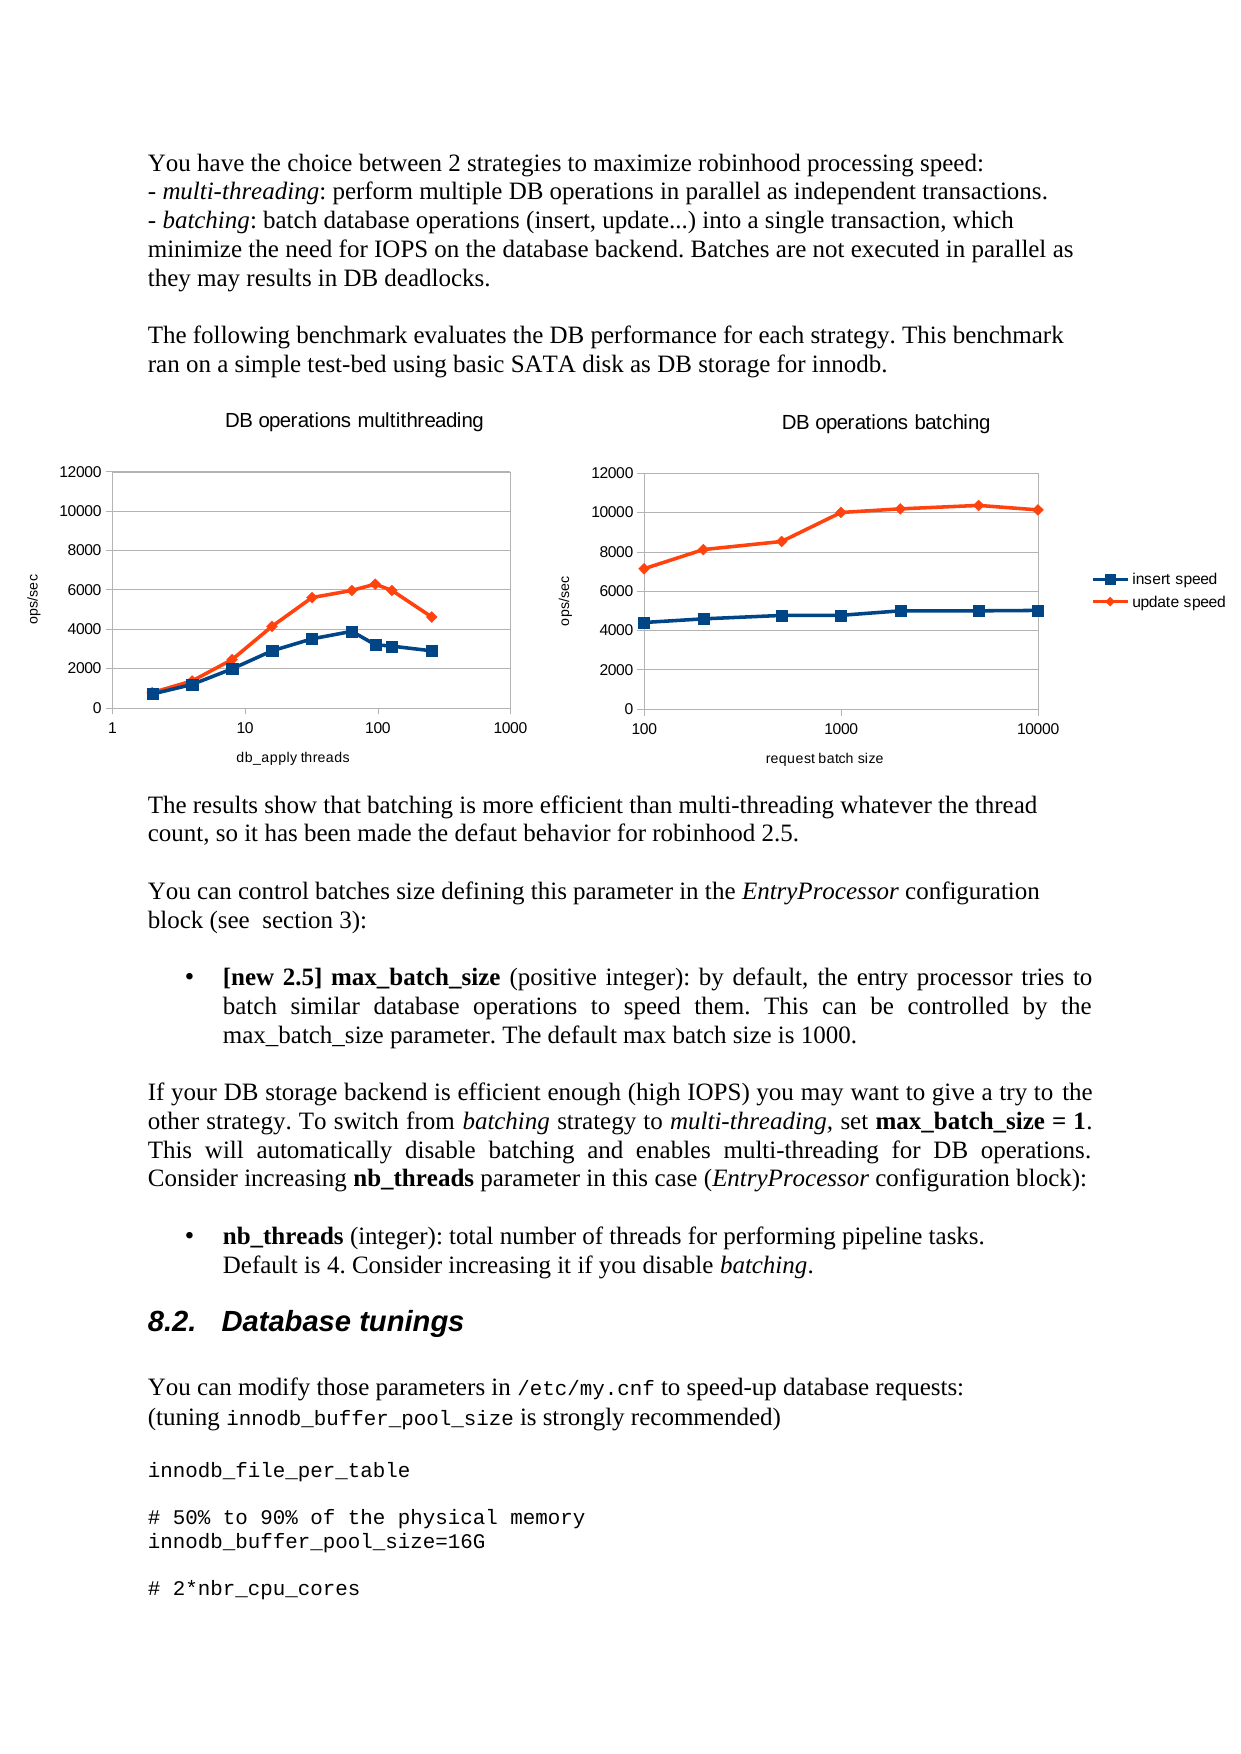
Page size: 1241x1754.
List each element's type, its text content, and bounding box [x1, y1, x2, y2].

text If your DB storage backend is efficient enough (high IOPS) you may want to give a try to the other strategy. To switch from batching strategy to multi-threading, set max_batch_size = 1. This will automatically disable batching and enables multi-threading for DB operations. Consider increasing nb_threads parameter in this case (EntryProcessor configuration block): [148, 1077, 1093, 1192]
text You can modify those parameters in /etc/my.cnf to speed-up database requests: (tuning innodb_buffer_pool_size is strongly recommended) [148, 1372, 1093, 1431]
text The results show that batching is more efficient than multi-threading whatever the thread count, so it has been made the defaut behavior for robinhood 2.5. [148, 789, 1093, 847]
text # 2*nbr_cpu_cores [148, 1578, 1093, 1602]
text - batching: batch database operations (insert, update...) into a single transaction, which minimize the need for IOPS on the database backend. Batches are not executed in parallel as they may results in DB deadlocks. [148, 205, 1093, 291]
text The following benchmark evaluates the DB performance for each strategy. This benchmark ran on a simple test-bed using basic SATA disk as DB storage for innodb. [148, 320, 1093, 378]
text - multi-threading: perform multiple DB operations in parallel as independent transactions. [148, 176, 1093, 205]
subtitle Database tunings [148, 1303, 1093, 1337]
text You have the choice between 2 strategies to maximize robinhood processing speed: [148, 148, 1093, 176]
text You can control batches size defining this parameter in the EntryProcessor configuration block (see section 3): [148, 876, 1093, 933]
text [148, 378, 1093, 391]
text innodb_buffer_pool_size=16G [148, 1531, 1093, 1554]
list nb_threads (integer): total number of threads for performing pipeline tasks. Default is 4. Consider increasing it if you disable batching. [185, 1221, 1093, 1278]
text innodb_file_per_table [148, 1431, 1093, 1484]
list [new 2.5] max_batch_size (positive integer): by default, the entry processor tries to batch similar database operations to speed them. This can be controlled by the max_batch_size parameter. The default max batch size is 1000. [185, 962, 1093, 1048]
text # 50% to 90% of the physical memory [148, 1484, 1093, 1531]
